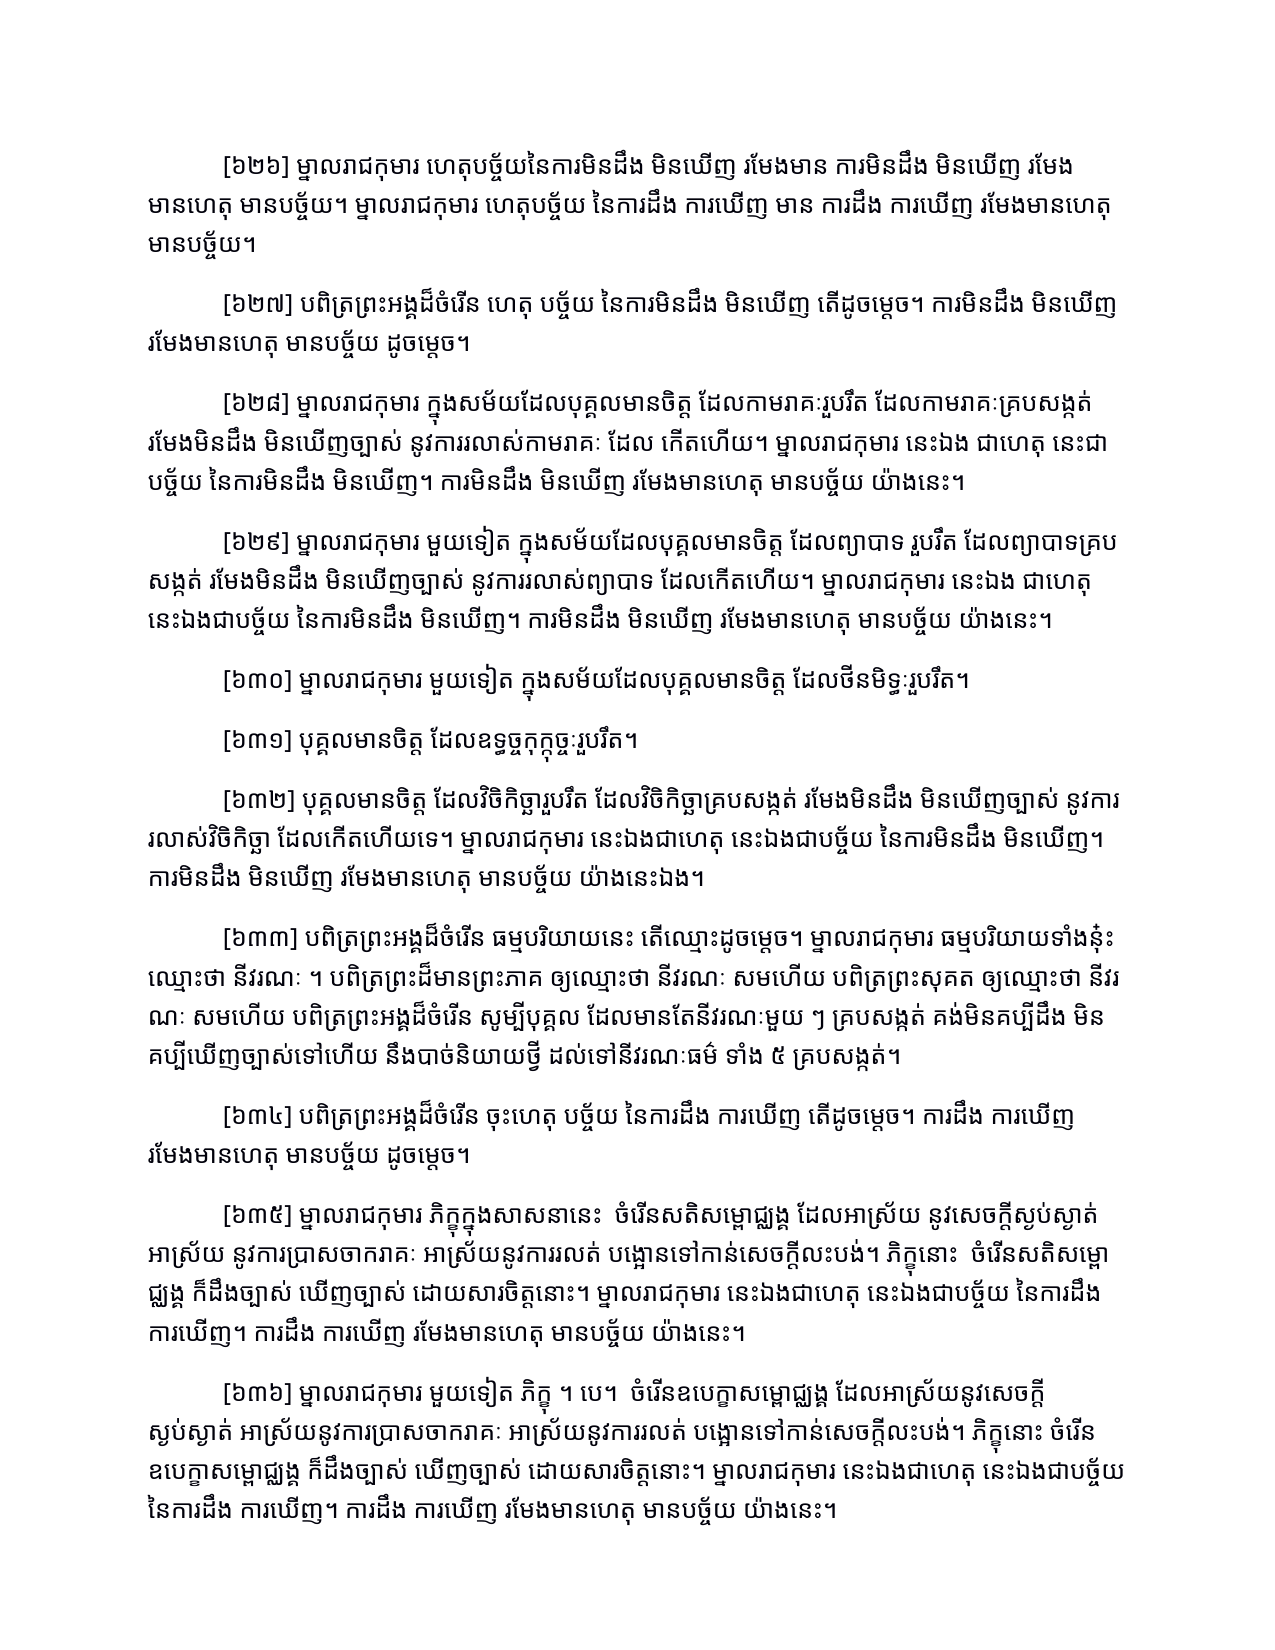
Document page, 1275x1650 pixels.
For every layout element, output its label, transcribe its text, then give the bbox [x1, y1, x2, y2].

text [៦៣៤] បពិត្រព្រះអង្គដ៏ចំរើន ចុះហេតុ បច្ច័យ នៃការដឹង ការឃើញ តើដូចម្តេច។ ការដឹង ការឃើញ រមែងមានហេតុ មានបច្ច័យ ដូចម្តេច។ [148, 1098, 1127, 1171]
text [៦២៦] ម្នាលរាជកុមារ ហេតុបច្ច័យនៃការមិនដឹង មិនឃើញ រមែងមាន ការមិន​ដឹង មិនឃើញ រមែងមានហេតុ មានបច្ច័យ។ ម្នាលរាជកុមារ ហេតុបច្ច័យ នៃការដឹង ការឃើញ មាន ការដឹង ការឃើញ រមែងមានហេតុ មានបច្ច័យ។ [148, 148, 1127, 260]
text [៦៣០] ម្នាលរាជកុមារ មួយទៀត ក្នុងសម័យដែលបុគ្គលមានចិត្ត ដែលថីនមិទ្ធៈ​រួបរឹត។ [148, 662, 1127, 696]
text [៦២៩] ម្នាលរាជកុមារ មួយទៀត ក្នុងសម័យដែលបុគ្គលមានចិត្ត ដែលព្យាបាទ រួបរឹត ដែលព្យាបាទគ្របសង្កត់ រមែងមិនដឹង មិនឃើញច្បាស់ នូវការរលាស់ព្យាបាទ ដែលកើតហើយ។ ម្នាលរាជកុមារ នេះឯង ជាហេតុ នេះឯងជាបច្ច័យ នៃការមិនដឹង មិនឃើញ។ ការមិនដឹង មិនឃើញ រមែងមានហេតុ មានបច្ច័យ យ៉ាងនេះ។ [148, 523, 1127, 636]
text [៦២៨] ម្នាលរាជកុមារ ក្នុងសម័យដែលបុគ្គលមានចិត្ត ដែលកាមរាគៈរួបរឹត ដែលកាមរាគៈគ្របសង្កត់ រមែងមិនដឹង មិនឃើញច្បាស់ នូវការរលាស់កាមរាគៈ ដែល កើតហើយ។ ម្នាលរាជកុមារ នេះឯង ជាហេតុ នេះជាបច្ច័យ នៃការមិនដឹង មិនឃើញ។ ការមិនដឹង មិនឃើញ រមែងមានហេតុ មានបច្ច័យ យ៉ាងនេះ។ [148, 385, 1127, 497]
text [៦៣៣] បពិត្រព្រះអង្គដ៏ចំរើន ធម្មបរិយាយនេះ តើឈ្មោះដូចម្តេច។ ម្នាលរាជ​​កុមារ ធម្មបរិយាយទាំងនុ៎ះ ឈ្មោះថា នីវរណៈ ។ បពិត្រព្រះដ៏មានព្រះភាគ ឲ្យ​ឈ្មោះថា នីវរណៈ សមហើយ បពិត្រព្រះសុគត ឲ្យឈ្មោះថា នីវរណៈ សមហើយ បពិត្រព្រះអង្គដ៏ចំរើន សូម្បី​បុគ្គល ដែលមានតែនីវរណៈមួយ ៗ គ្របសង្កត់ គង់មិនគប្បីដឹង មិនគប្បីឃើញ​ច្បាស់​ទៅ​ហើយ នឹងបាច់និយាយថ្វី ដល់ទៅនីវរណៈ​ធម៌ ទាំង ៥ គ្របសង្កត់។ [148, 920, 1127, 1072]
text [៦៣៥] ម្នាលរាជកុមារ ភិក្ខុក្នុងសាសនានេះ ចំរើនសតិសម្ពោជ្ឈង្គ ដែល​អាស្រ័យ​​ នូវ​សេចក្តីស្ងប់ស្ងាត់ អាស្រ័យ នូវការប្រាសចាករាគៈ អាស្រ័យនូវការរលត់ បង្អោនទៅ​កាន់​សេចក្តី​លះបង់។ ភិក្ខុនោះ ចំរើនសតិសម្ពោជ្ឈង្គ ក៏ដឹងច្បាស់ ឃើញ​ច្បាស់ ដោយសារ​ចិត្តនោះ។ ម្នាលរាជកុមារ នេះឯងជាហេតុ នេះឯងជាបច្ច័យ នៃការដឹង ការឃើញ។ ការដឹង ការឃើញ រមែងមានហេតុ មានបច្ច័យ យ៉ាងនេះ។ [148, 1197, 1127, 1348]
text [៦៣១] បុគ្គលមានចិត្ត ដែលឧទ្ធច្ចកុក្កុច្ចៈរួបរឹត។ [148, 722, 1127, 756]
text [៦៣៦] ម្នាលរាជកុមារ មួយទៀត ភិក្ខុ ។ បេ។ ចំរើនឧបេក្ខាសម្ពោជ្ឈង្គ ដែល​​អាស្រ័យ​នូវសេចក្តីស្ងប់ស្ងាត់ អាស្រ័យនូវការប្រាសចាករាគៈ អាស្រ័យនូវការរលត់ បង្អោនទៅកាន់សេចក្តីលះបង់។ ភិក្ខុនោះ ចំរើនឧបេក្ខាសម្ពោជ្ឈង្គ ក៏ដឹងច្បាស់ ឃើញ​ច្បាស់ ដោយសារចិត្តនោះ។ ម្នាលរាជកុមារ នេះឯងជាហេតុ នេះឯងជាបច្ច័យ នៃការ​ដឹង​ ការឃើញ។ ការដឹង ការឃើញ រមែងមានហេតុ មានបច្ច័យ យ៉ាងនេះ។ [148, 1374, 1127, 1526]
text [៦៣២] បុគ្គលមានចិត្ត ដែលវិចិកិច្ឆារួបរឹត ដែលវិចិកិច្ឆាគ្របសង្កត់ រមែងមិន​ដឹង មិនឃើញច្បាស់ នូវការរលាស់វិចិកិច្ឆា ដែលកើតហើយទេ។ ម្នាលរាជកុមារ នេះឯងជាហេតុ នេះឯងជាបច្ច័យ នៃការមិនដឹង មិនឃើញ។ ការមិនដឹង មិនឃើញ រមែងមានហេតុ មានបច្ច័យ យ៉ាងនេះឯង។ [148, 782, 1127, 894]
text [៦២៧] បពិត្រព្រះអង្គដ៏ចំរើន ហេតុ បច្ច័យ នៃការមិនដឹង មិនឃើញ តើដូច​ម្តេច។ ការមិនដឹង មិនឃើញ រមែងមានហេតុ មានបច្ច័យ ដូចម្តេច។ [148, 286, 1127, 359]
